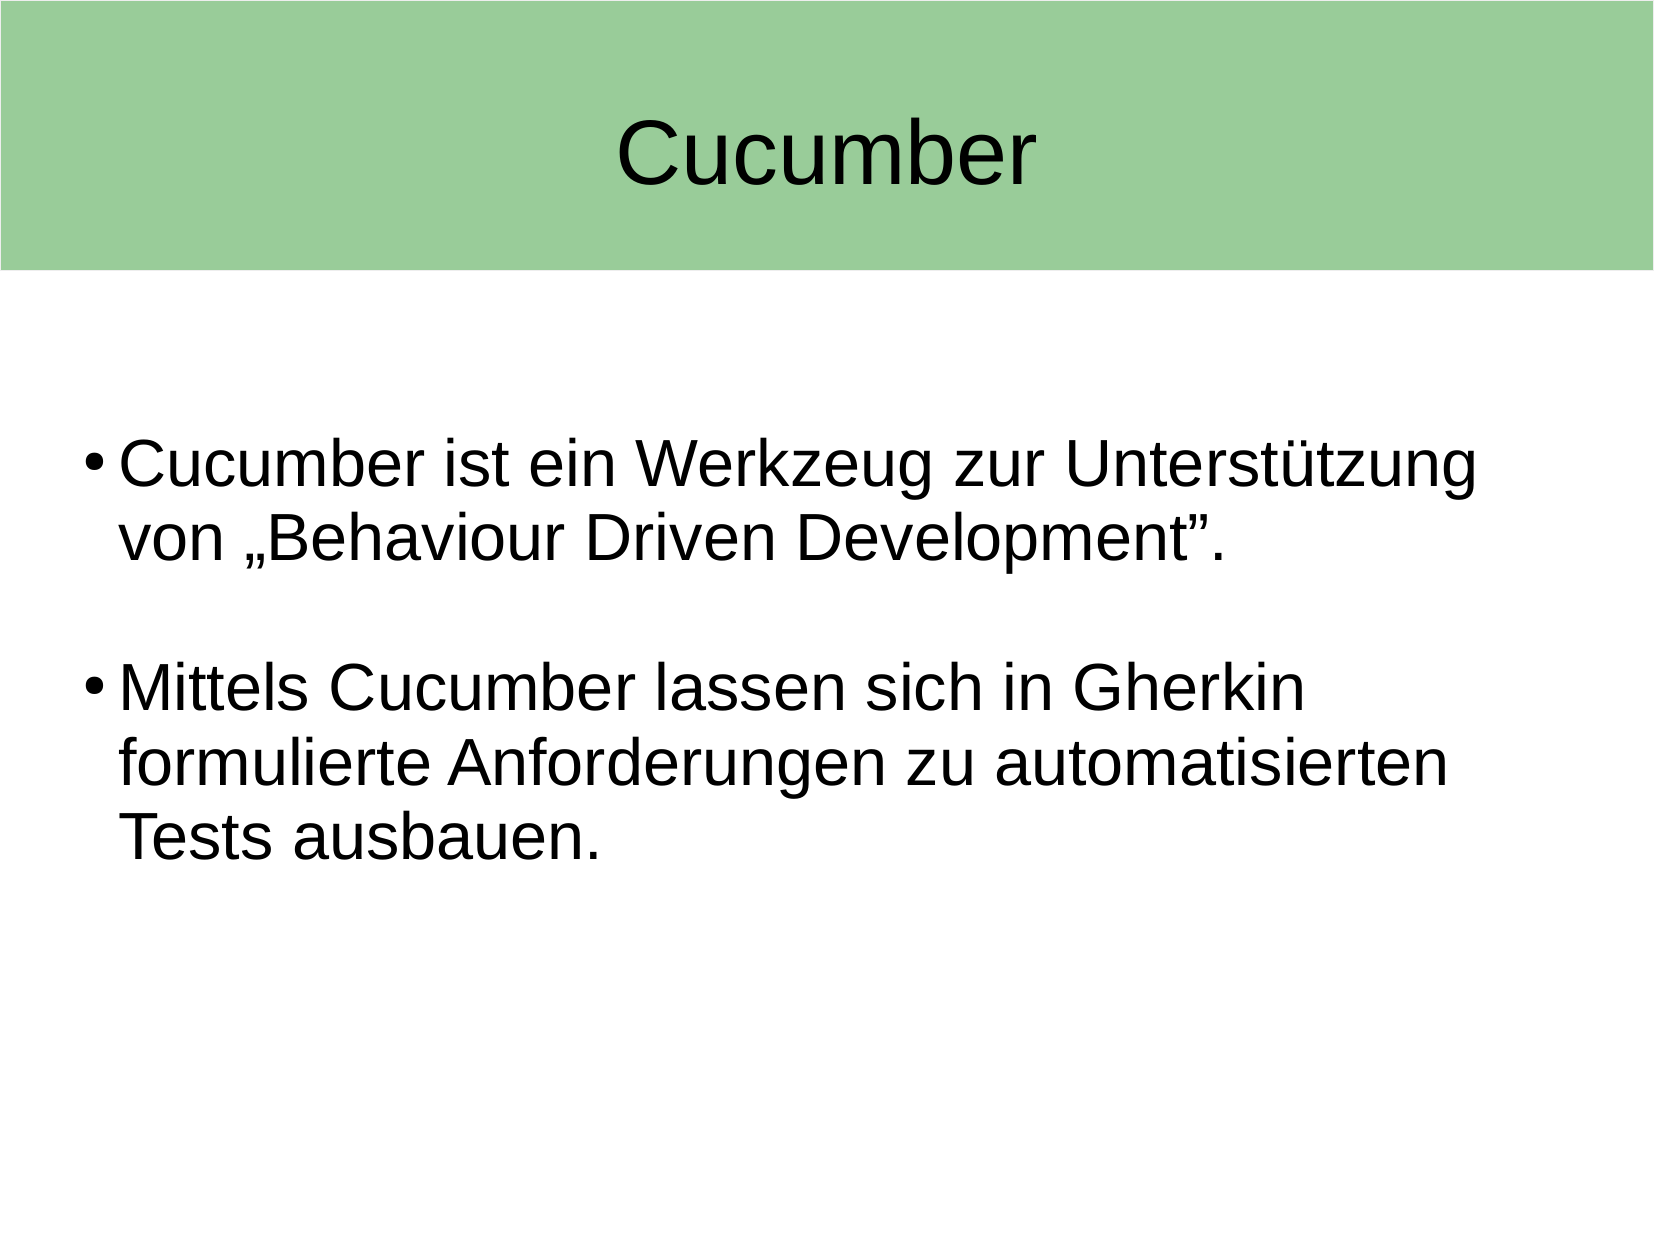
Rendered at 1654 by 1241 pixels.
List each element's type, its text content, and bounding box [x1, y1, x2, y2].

title Cucumber [82, 49, 1571, 257]
subtitle Cucumber ist ein Werkzeug zur Unterstützung von „Behaviour Driven Development”. Mittels Cucumber lassen sich in Gherkin formulierte Anforderungen zu automatisierten Tests ausbauen. [82, 290, 1571, 1010]
